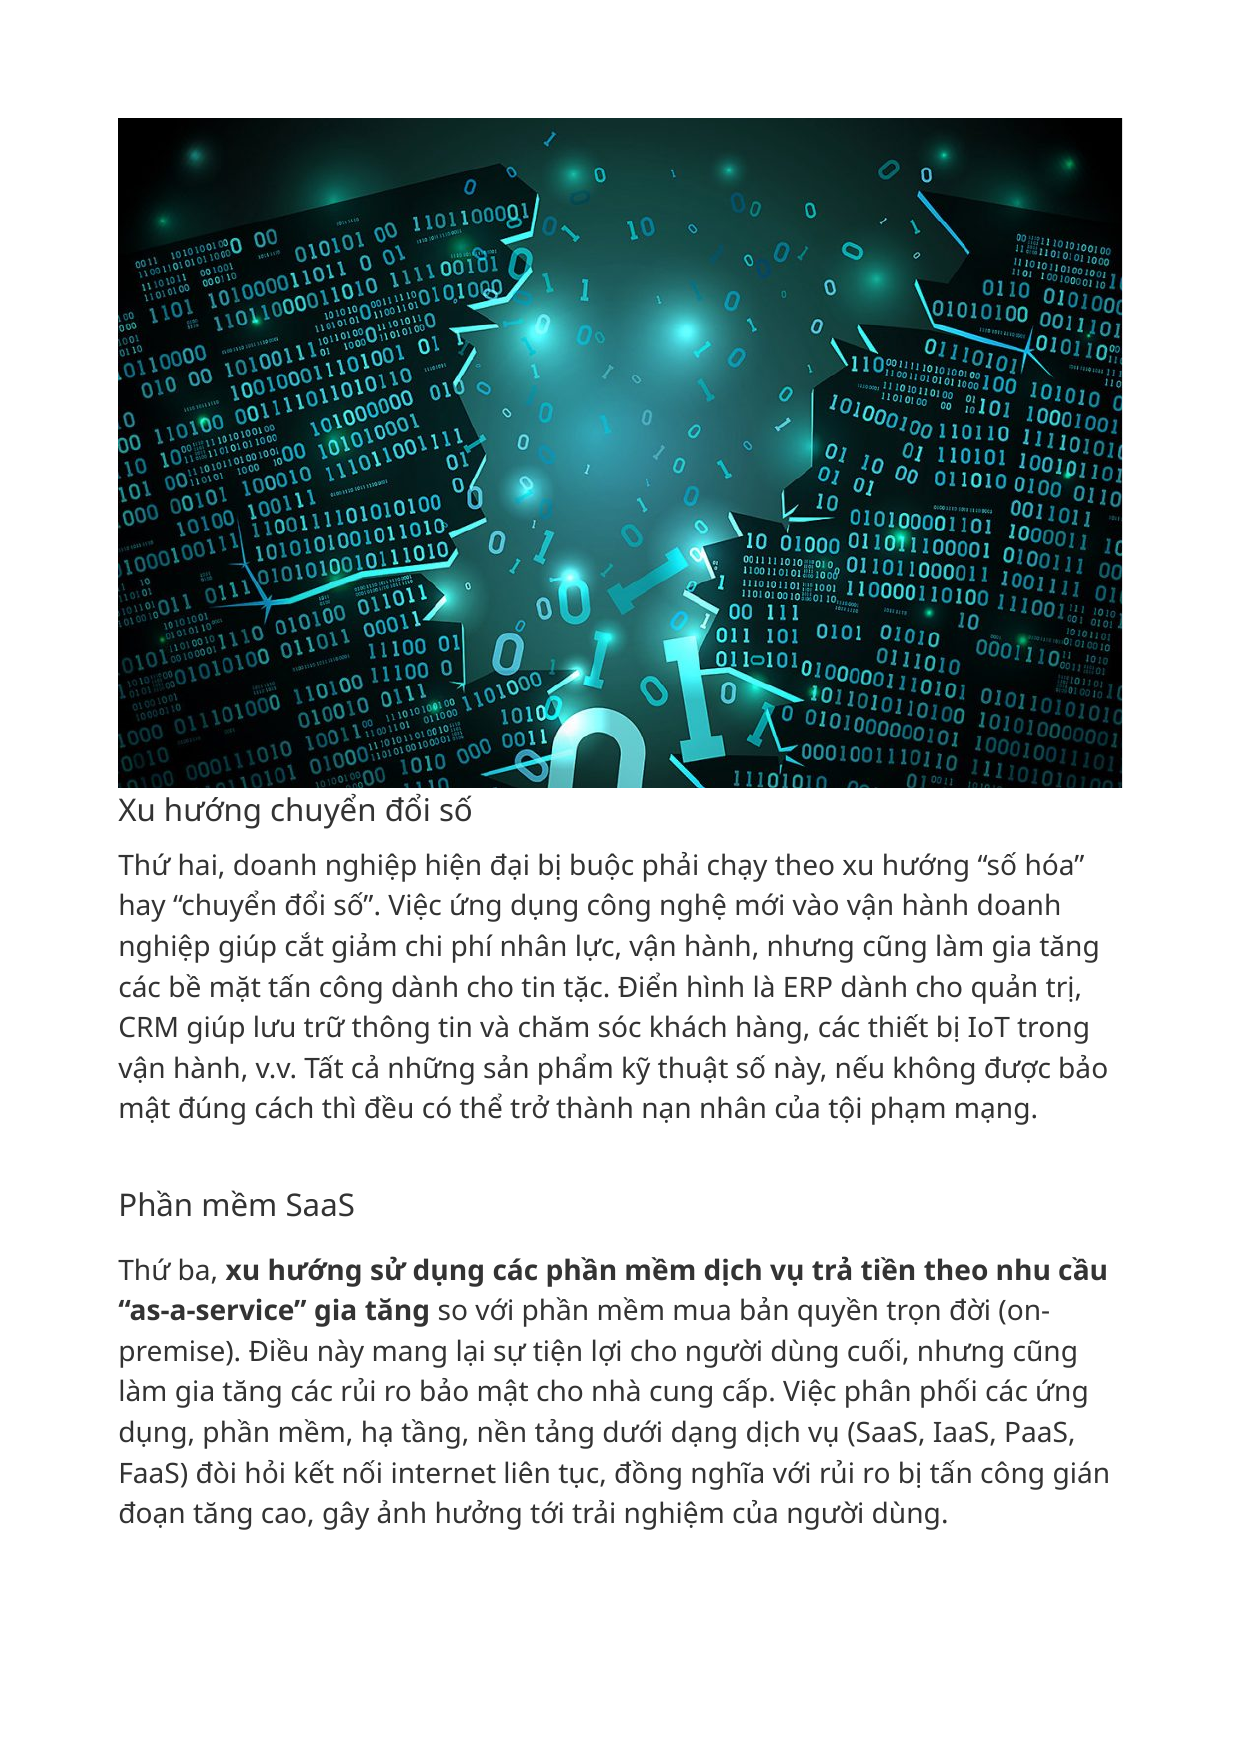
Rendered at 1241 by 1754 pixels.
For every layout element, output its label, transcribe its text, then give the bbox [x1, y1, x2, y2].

subtitle Phần mềm SaaS [118, 1180, 1122, 1226]
picture [118, 118, 1123, 788]
text Thứ ba, xu hướng sử dụng các phần mềm dịch vụ trả tiền theo nhu cầu “as-a-service” gia tăng so với phần mềm mua bản quyền trọn đời (on-premise). Điều này mang lại sự tiện lợi cho người dùng cuối, nhưng cũng làm gia tăng các rủi ro bảo mật cho nhà cung cấp. Việc phân phối các ứng dụng, phần mềm, hạ tầng, nền tảng dưới dạng dịch vụ (SaaS, IaaS, PaaS, FaaS) đòi hỏi kết nối internet liên tục, đồng nghĩa với rủi ro bị tấn công gián đoạn tăng cao, gây ảnh hưởng tới trải nghiệm của người dùng. [118, 1247, 1122, 1532]
subtitle Xu hướng chuyển đổi số [118, 788, 1122, 830]
text Thứ hai, doanh nghiệp hiện đại bị buộc phải chạy theo xu hướng “số hóa” hay “chuyển đổi số”. Việc ứng dụng công nghệ mới vào vận hành doanh nghiệp giúp cắt giảm chi phí nhân lực, vận hành, nhưng cũng làm gia tăng các bề mặt tấn công dành cho tin tặc. Điển hình là ERP dành cho quản trị, CRM giúp lưu trữ thông tin và chăm sóc khách hàng, các thiết bị IoT trong vận hành, v.v. Tất cả những sản phẩm kỹ thuật số này, nếu không được bảo mật đúng cách thì đều có thể trở thành nạn nhân của tội phạm mạng. [118, 843, 1122, 1127]
